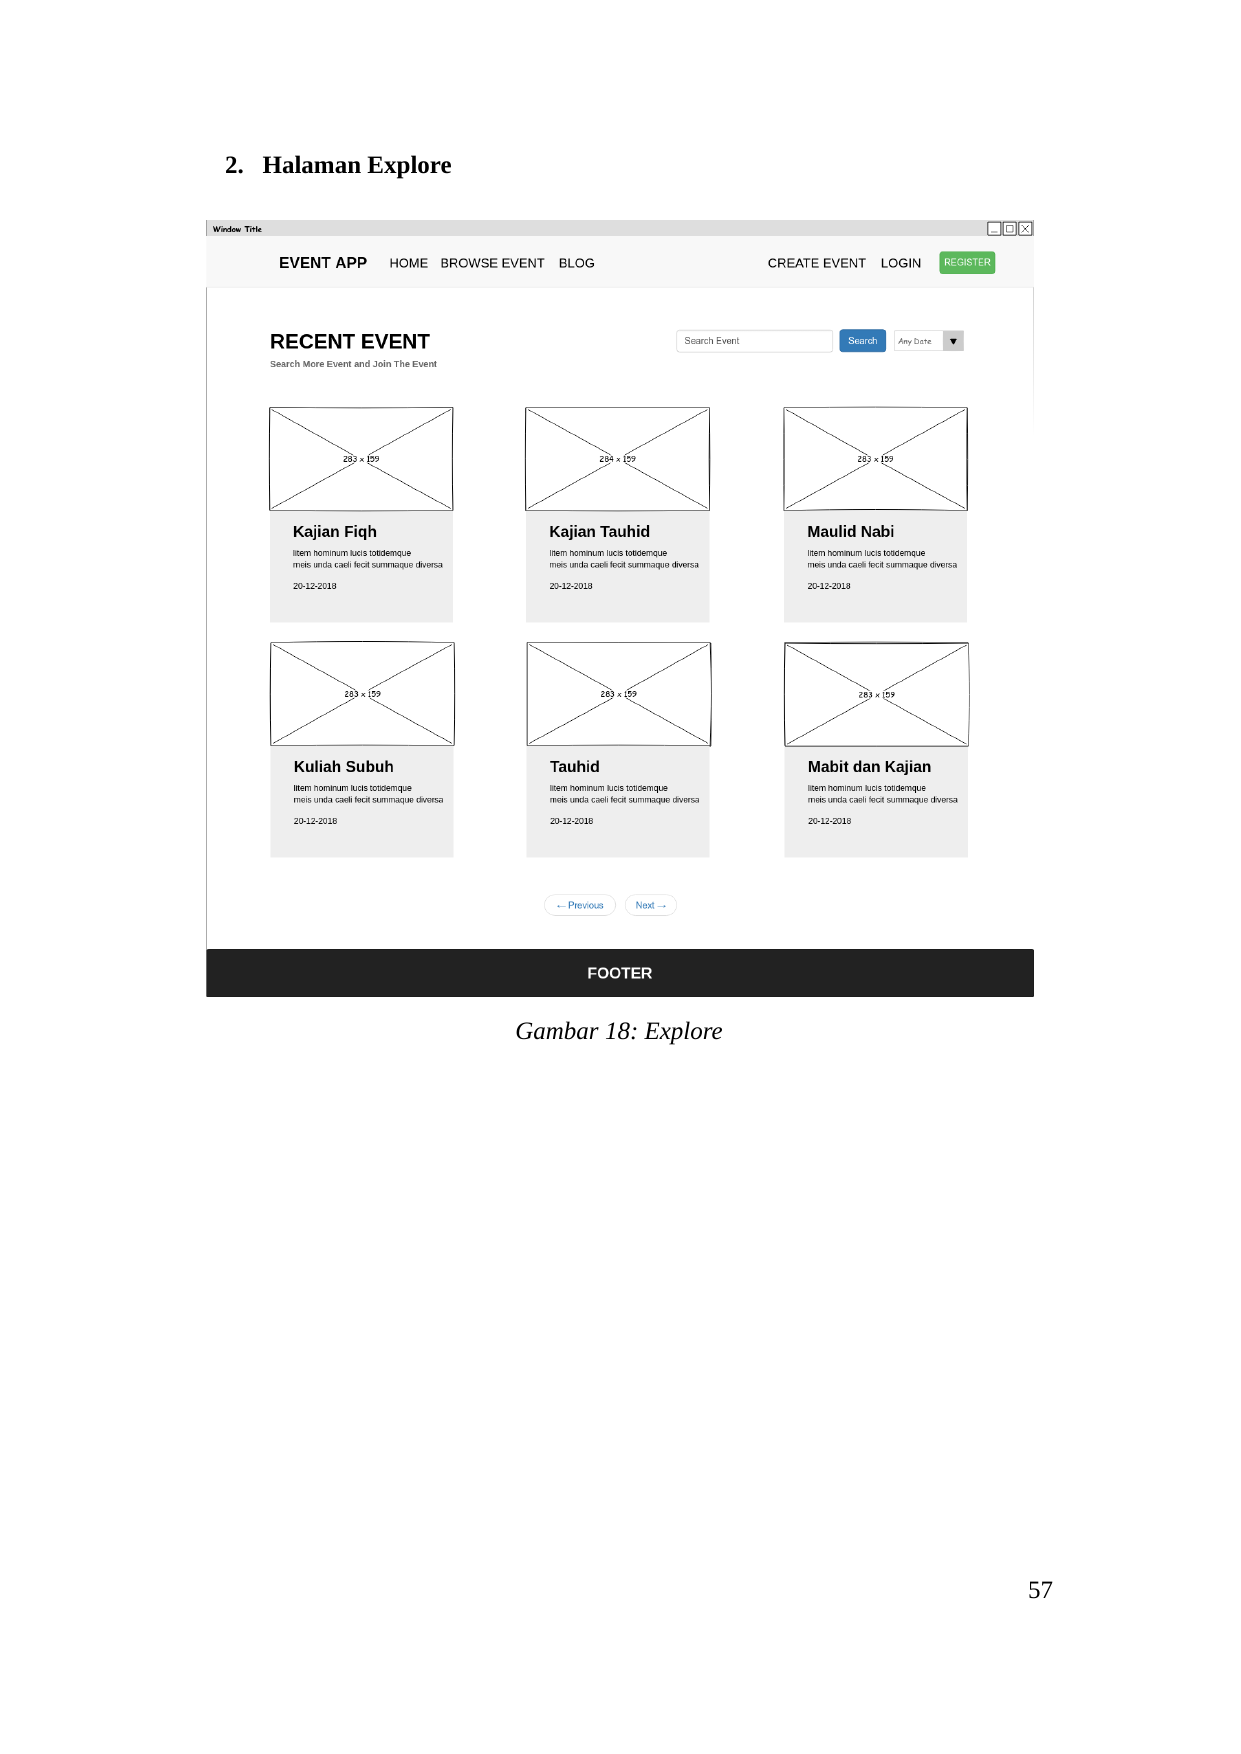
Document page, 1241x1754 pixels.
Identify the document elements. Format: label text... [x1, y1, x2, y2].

list Gambar 18: Explore [206, 997, 1034, 1045]
list Halaman Explore [225, 150, 1053, 179]
picture [206, 220, 1034, 997]
